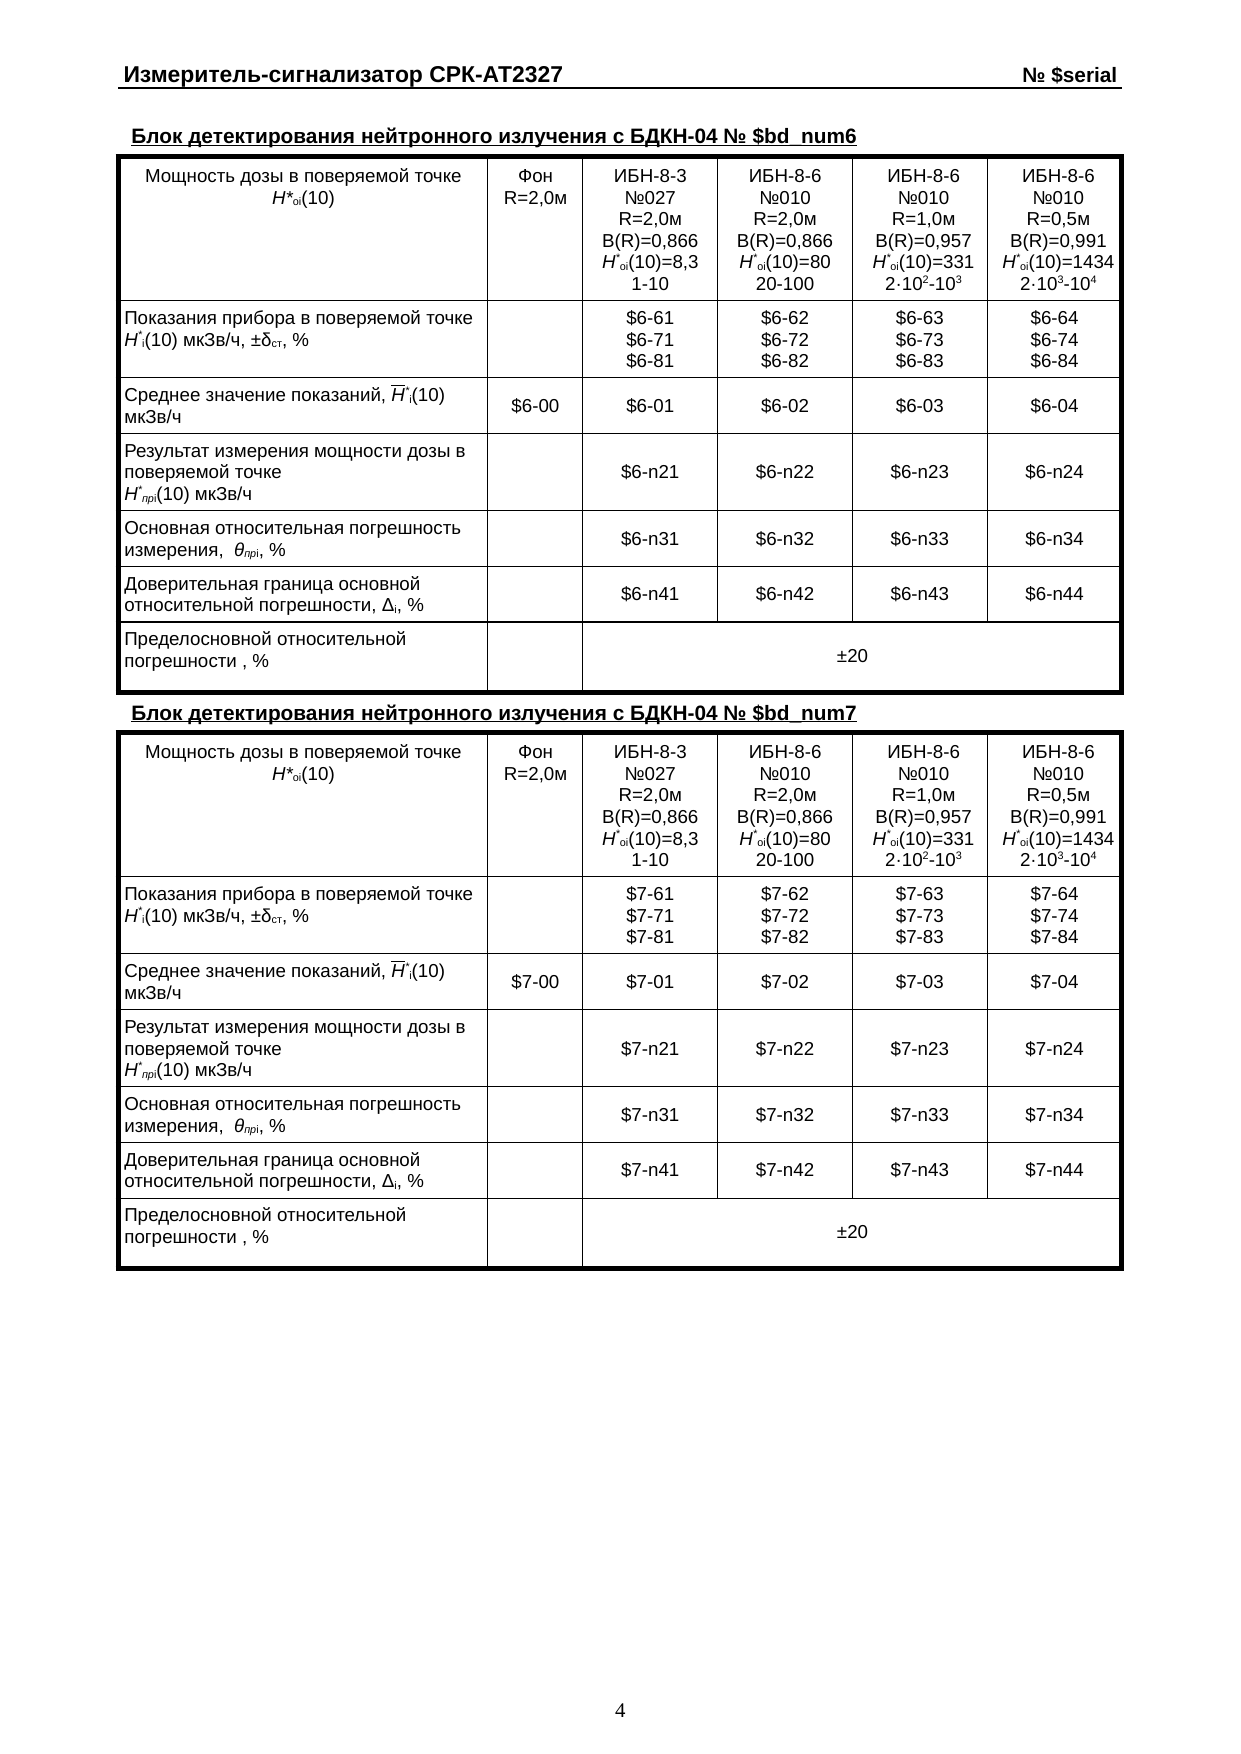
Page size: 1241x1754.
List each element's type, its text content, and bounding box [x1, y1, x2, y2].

table_cell $7-n24 [988, 1010, 1119, 1086]
table_cell ИБН-8-6 №010 R=0,5м B(R)=0,991 H*oi(10)=1434 2·103-104 [988, 735, 1119, 876]
table_header Блок детектирования нейтронного излучения с БДКН-04 № $bd_num6 [118, 119, 1122, 154]
table_cell $7-62 $7-72 $7-82 [718, 877, 852, 953]
table_cell ИБН-8-6 №010 R=0,5м B(R)=0,991 H*oi(10)=1434 2·103-104 [988, 159, 1119, 300]
table_cell $6-02 [718, 378, 852, 433]
table_cell $7-03 [853, 954, 987, 1009]
table_cell $6-00 [488, 378, 582, 433]
table_cell Пределосновной относительной погрешности , % [121, 623, 487, 689]
table_cell Пределосновной относительной погрешности , % [121, 1199, 487, 1266]
table_cell [488, 877, 582, 953]
table_cell Показания прибора в поверяемой точке H*i(10) мкЗв/ч, ±δст, % [121, 877, 487, 953]
table_cell ИБН-8-6 №010 R=1,0м B(R)=0,957 H*oi(10)=331 2·102-103 [853, 735, 987, 876]
table_cell [488, 1199, 582, 1266]
table_cell $6-61 $6-71 $6-81 [583, 301, 717, 377]
table_cell Результат измерения мощности дозы в поверяемой точке H*прi(10) мкЗв/ч [121, 1010, 487, 1086]
table_cell $7-n21 [583, 1010, 717, 1086]
table_cell ИБН-8-6 №010 R=2,0м B(R)=0,866 H*oi(10)=80 20-100 [718, 735, 852, 876]
table_cell Мощность дозы в поверяемой точке H*oi(10) [121, 735, 487, 876]
table_cell Доверительная граница основной относительной погрешности, Δi, % [121, 567, 487, 621]
table_cell $6-n33 [853, 511, 987, 566]
table_cell $6-n42 [718, 567, 852, 621]
table_cell $7-01 [583, 954, 717, 1009]
table_cell Мощность дозы в поверяемой точке H*oi(10) [121, 159, 487, 300]
table_cell Результат измерения мощности дозы в поверяемой точке H*прi(10) мкЗв/ч [121, 434, 487, 510]
table_cell $7-63 $7-73 $7-83 [853, 877, 987, 953]
table_cell $7-n34 [988, 1087, 1119, 1142]
table_cell $7-00 [488, 954, 582, 1009]
table_cell [488, 1087, 582, 1142]
table_cell $7-n42 [718, 1143, 852, 1197]
table_cell Показания прибора в поверяемой точке H*i(10) мкЗв/ч, ±δст, % [121, 301, 487, 377]
table_cell ИБН-8-6 №010 R=2,0м B(R)=0,866 H*oi(10)=80 20-100 [718, 159, 852, 300]
table_cell $7-n23 [853, 1010, 987, 1086]
table_cell Основная относительная погрешность измерения, θпрi, % [121, 511, 487, 566]
table_cell ±20 [583, 1199, 1119, 1266]
table_cell $6-63 $6-73 $6-83 [853, 301, 987, 377]
table_cell $6-n32 [718, 511, 852, 566]
table_cell $7-n32 [718, 1087, 852, 1142]
table_cell $7-n44 [988, 1143, 1119, 1197]
table_header Блок детектирования нейтронного излучения с БДКН-04 № $bd_num7 [118, 695, 1122, 730]
table_cell [488, 301, 582, 377]
table_cell $6-03 [853, 378, 987, 433]
table_cell [488, 1143, 582, 1197]
table_cell ИБН-8-3 №027 R=2,0м B(R)=0,866 H*oi(10)=8,3 1-10 [583, 159, 717, 300]
table_cell $6-n23 [853, 434, 987, 510]
table_cell $6-62 $6-72 $6-82 [718, 301, 852, 377]
table_cell ±20 [583, 623, 1119, 689]
table_cell $7-n22 [718, 1010, 852, 1086]
table_cell $6-n43 [853, 567, 987, 621]
table_cell $7-61 $7-71 $7-81 [583, 877, 717, 953]
table_cell $7-n31 [583, 1087, 717, 1142]
table_cell $6-n44 [988, 567, 1119, 621]
table_cell $6-64 $6-74 $6-84 [988, 301, 1119, 377]
table_cell ИБН-8-6 №010 R=1,0м B(R)=0,957 H*oi(10)=331 2·102-103 [853, 159, 987, 300]
table_cell $6-n34 [988, 511, 1119, 566]
table_cell Фон R=2,0м [488, 735, 582, 876]
table_cell Среднее значение показаний, H*i(10) мкЗв/ч [121, 954, 487, 1009]
table_cell Фон R=2,0м [488, 159, 582, 300]
table_cell $6-04 [988, 378, 1119, 433]
table_cell ИБН-8-3 №027 R=2,0м B(R)=0,866 H*oi(10)=8,3 1-10 [583, 735, 717, 876]
table_cell $6-n24 [988, 434, 1119, 510]
table_cell [488, 1010, 582, 1086]
table_cell $7-n43 [853, 1143, 987, 1197]
table_cell $6-01 [583, 378, 717, 433]
table_cell [488, 567, 582, 621]
table_cell $7-04 [988, 954, 1119, 1009]
table_cell Доверительная граница основной относительной погрешности, Δi, % [121, 1143, 487, 1197]
table_cell [488, 434, 582, 510]
table_cell [488, 511, 582, 566]
table_cell $7-n33 [853, 1087, 987, 1142]
table_cell $6-n21 [583, 434, 717, 510]
table_cell $7-64 $7-74 $7-84 [988, 877, 1119, 953]
table_cell $7-n41 [583, 1143, 717, 1197]
table_cell $6-n41 [583, 567, 717, 621]
table_cell $6-n31 [583, 511, 717, 566]
table_cell Среднее значение показаний, H*i(10) мкЗв/ч [121, 378, 487, 433]
table_cell $6-n22 [718, 434, 852, 510]
table_cell Основная относительная погрешность измерения, θпрi, % [121, 1087, 487, 1142]
table_cell [488, 623, 582, 689]
table_cell $7-02 [718, 954, 852, 1009]
